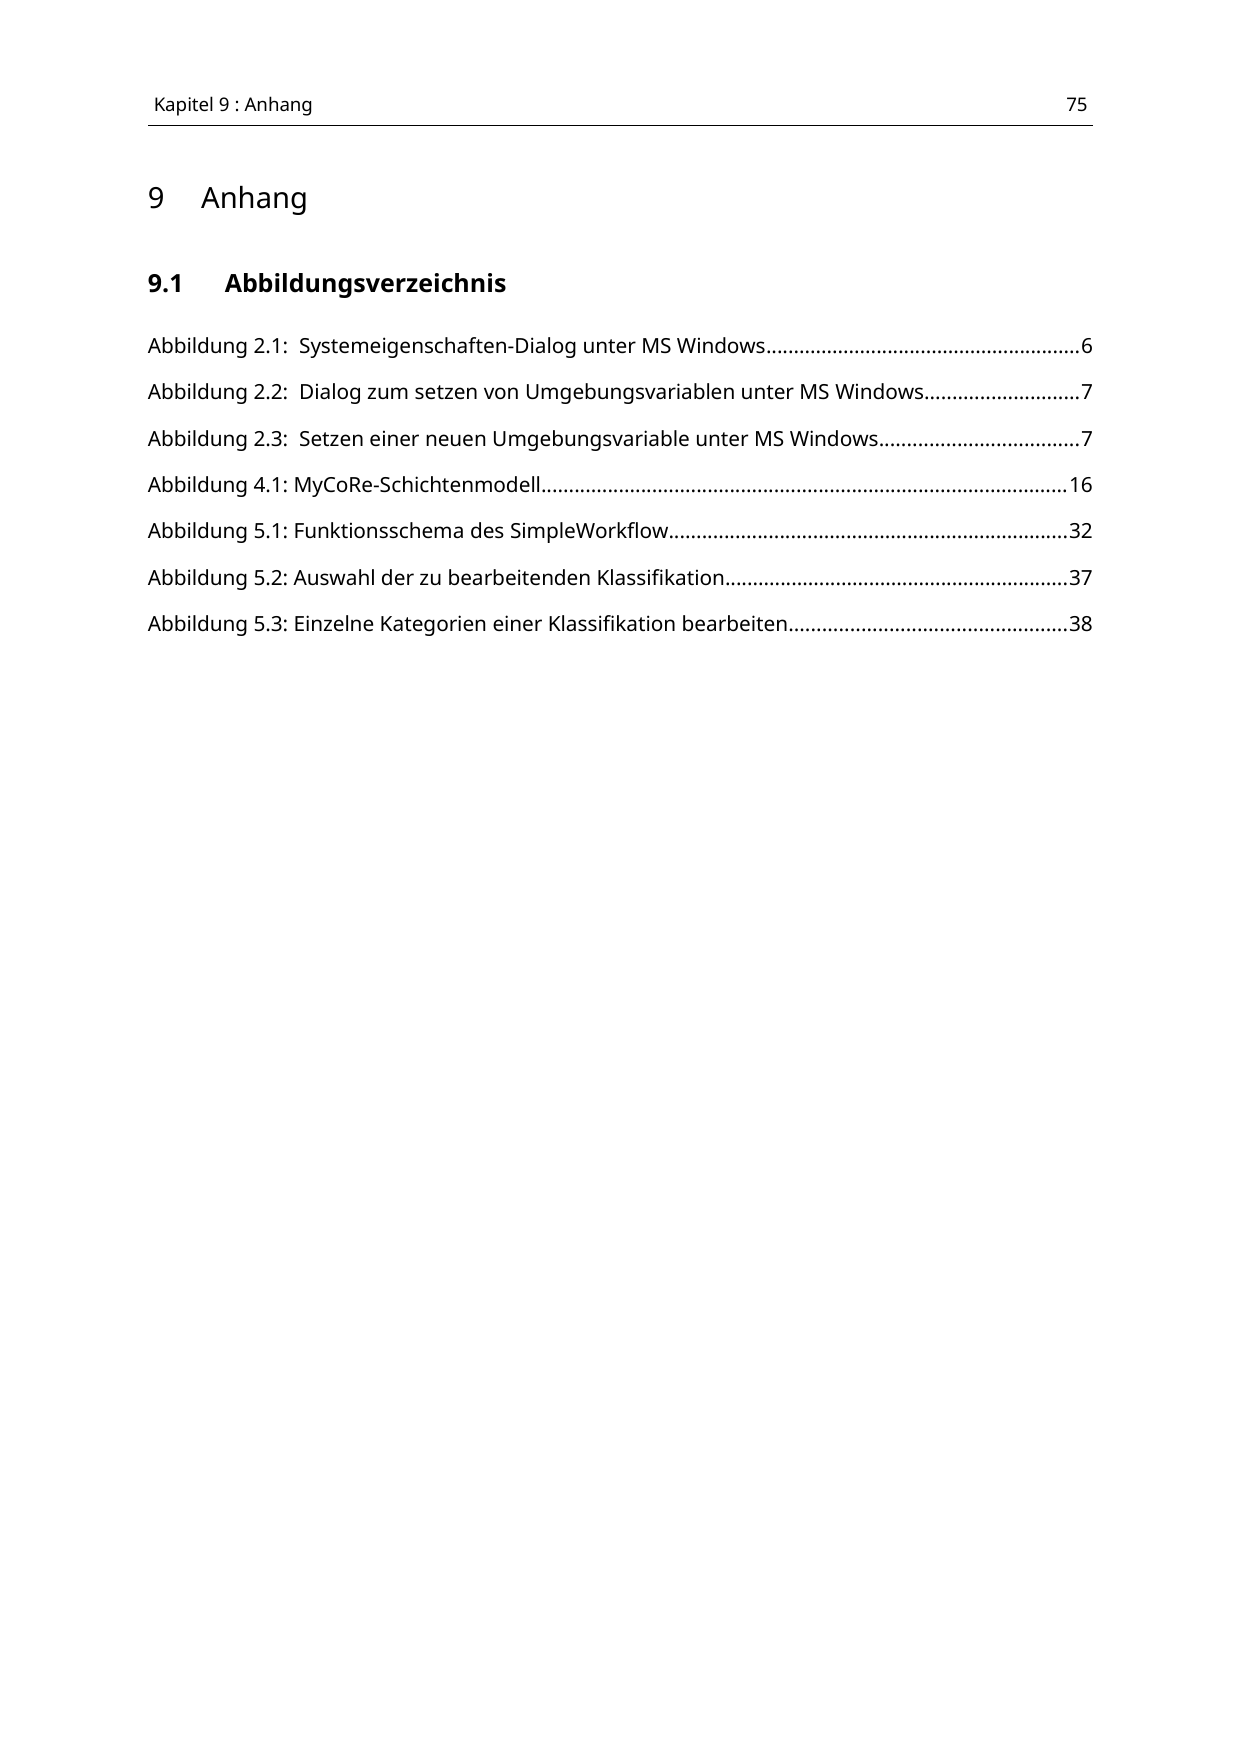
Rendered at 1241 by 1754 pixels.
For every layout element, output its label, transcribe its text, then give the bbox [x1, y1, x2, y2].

text Abbildung 2.3: Setzen einer neuen Umgebungsvariable unter MS Windows 7 [148, 424, 1092, 452]
text Abbildung 5.2: Auswahl der zu bearbeitenden Klassifikation 37 [148, 563, 1092, 591]
text Abbildung 2.2: Dialog zum setzen von Umgebungsvariablen unter MS Windows 7 [148, 377, 1092, 406]
subtitle Anhang [148, 177, 1092, 217]
subtitle Abbildungsverzeichnis [148, 266, 1092, 300]
text Abbildung 5.1: Funktionsschema des SimpleWorkflow 32 [148, 516, 1092, 545]
text Abbildung 4.1: MyCoRe-Schichtenmodell 16 [148, 470, 1092, 498]
text Abbildung 2.1: Systemeigenschaften-Dialog unter MS Windows 6 [148, 331, 1092, 359]
text Abbildung 5.3: Einzelne Kategorien einer Klassifikation bearbeiten 38 [148, 609, 1092, 637]
